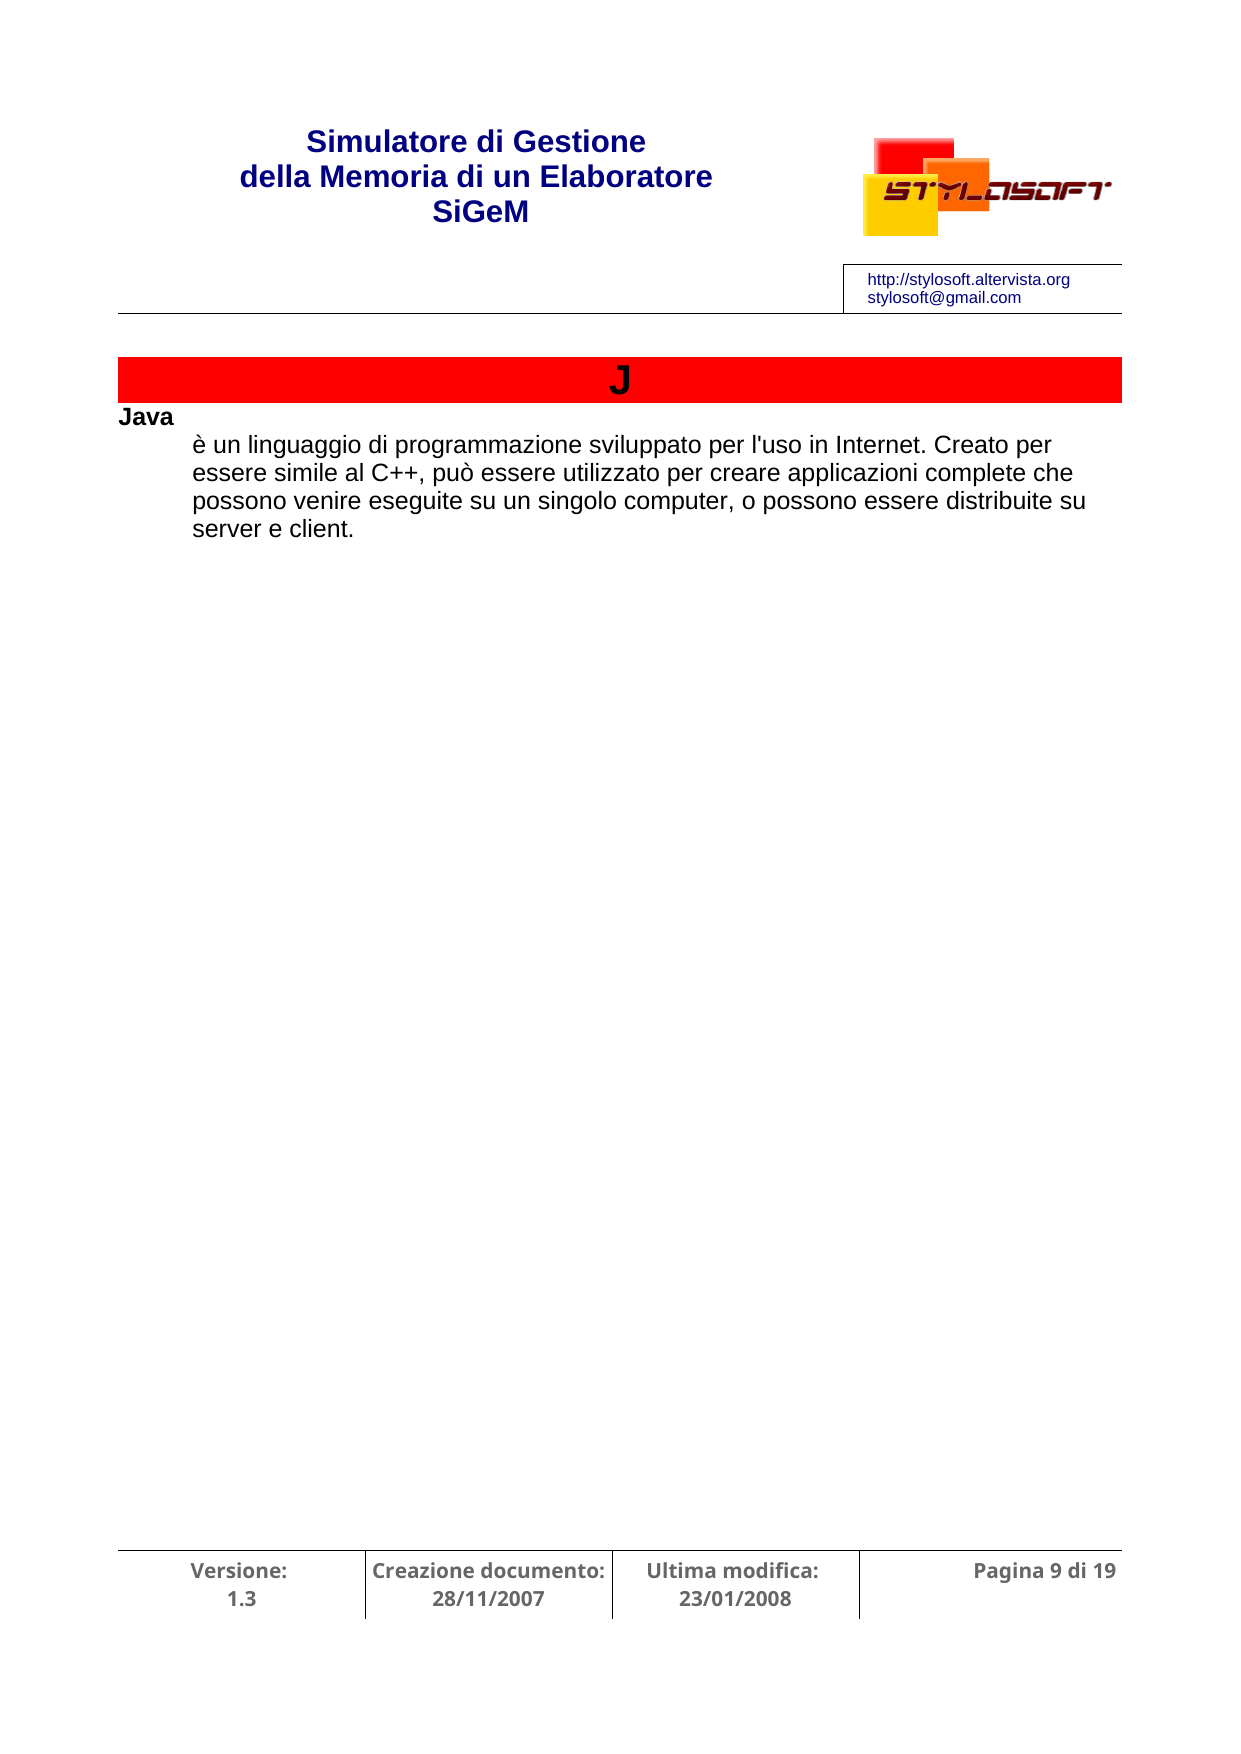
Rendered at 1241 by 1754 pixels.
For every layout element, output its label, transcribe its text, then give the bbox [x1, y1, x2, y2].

text è un linguaggio di programmazione sviluppato per l'uso in Internet. Creato per essere simile al C++, può essere utilizzato per creare applicazioni complete che possono venire eseguite su un singolo computer, o possono essere distribuite su server e client. [118, 431, 1122, 543]
text J [118, 357, 1122, 403]
picture [848, 123, 1117, 247]
text Java [118, 403, 1122, 431]
